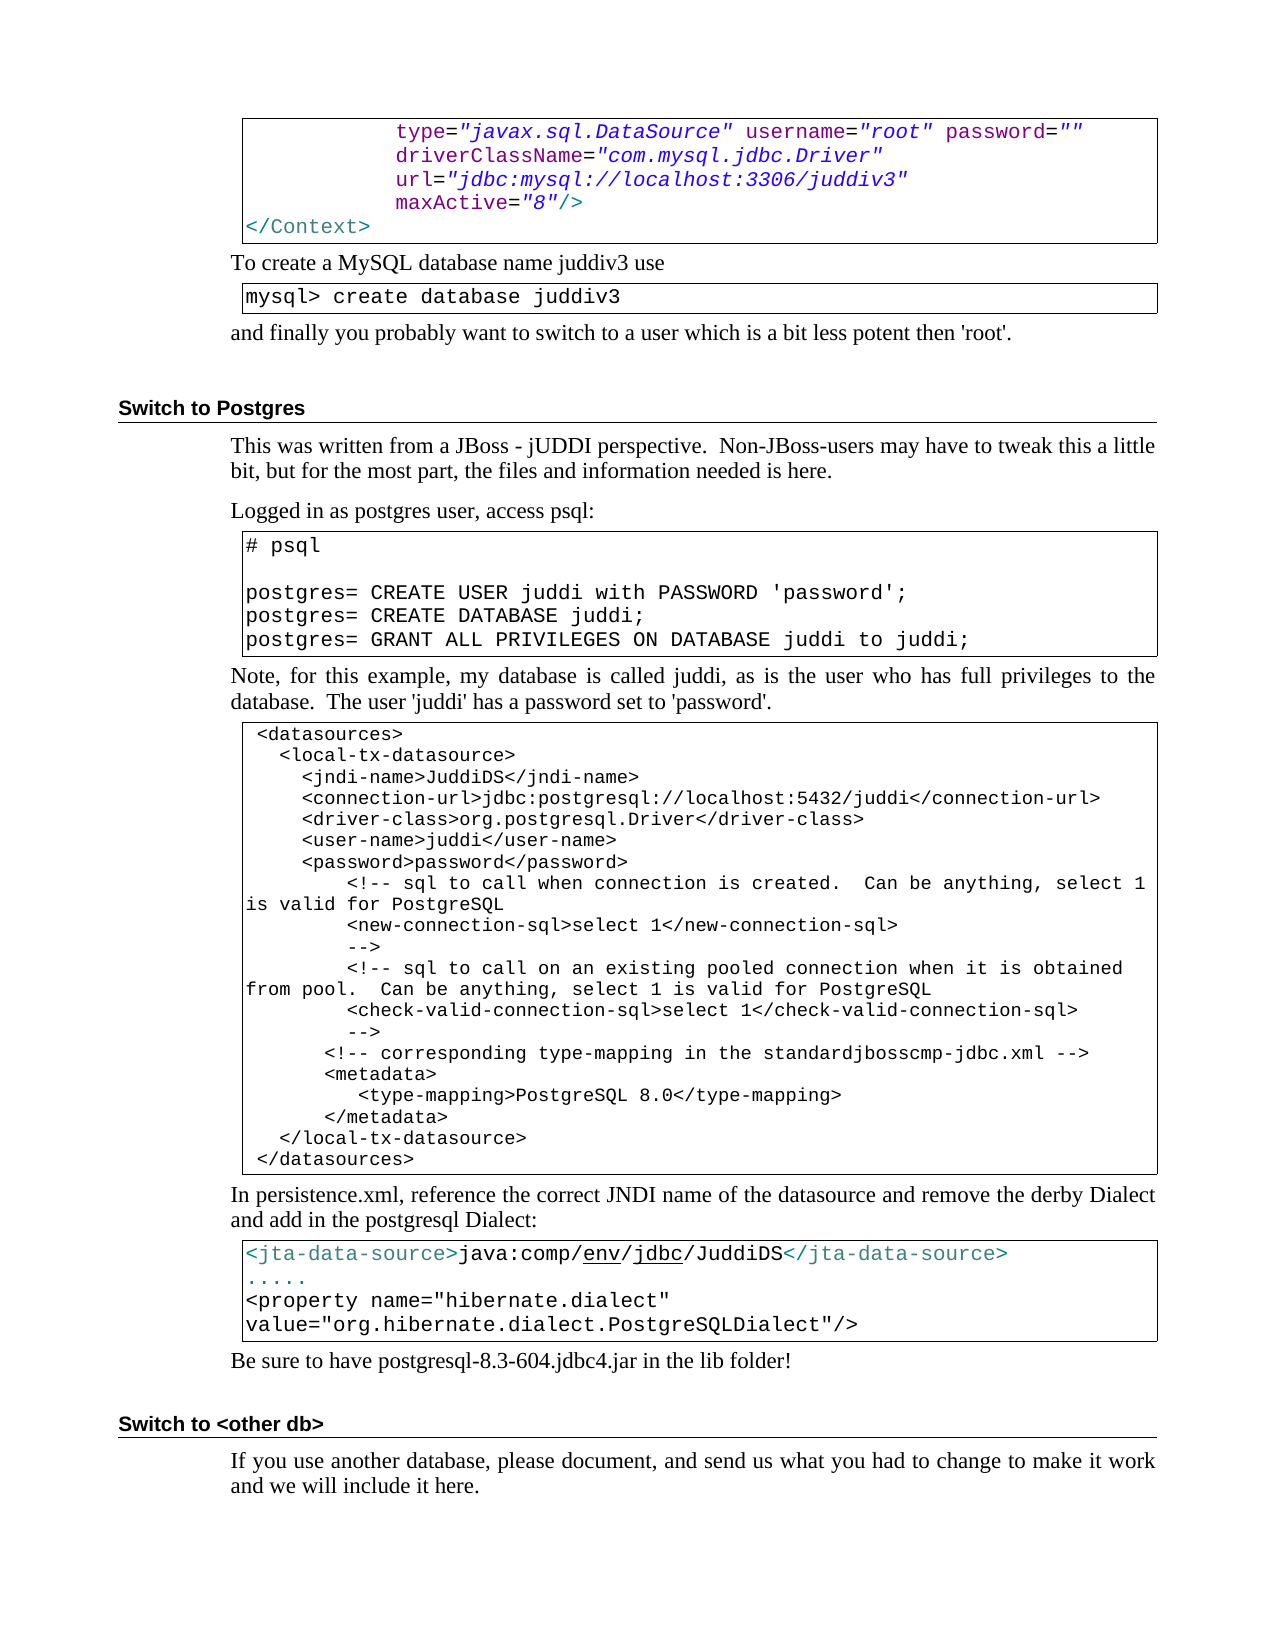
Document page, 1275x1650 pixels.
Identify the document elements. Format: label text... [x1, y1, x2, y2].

text postgres= CREATE DATABASE juddi; [243, 602, 1157, 626]
text <driver-class>org.postgresql.Driver</driver-class> [243, 807, 1157, 828]
text ..... [243, 1264, 1157, 1287]
text <local-tx-datasource> [243, 743, 1157, 764]
text --> [243, 1019, 1157, 1041]
text <jndi-name>JuddiDS</jndi-name> [243, 764, 1157, 786]
text <new-connection-sql>select 1</new-connection-sql> [243, 913, 1157, 934]
text </Context> [243, 213, 1157, 243]
text mysql> create database juddiv3 [243, 284, 1157, 313]
text Logged in as postgres user, access psql: [230, 498, 1157, 524]
text <property name="hibernate.dialect" value="org.hibernate.dialect.PostgreSQLDialect"/> [243, 1287, 1157, 1341]
text <type-mapping>PostgreSQL 8.0</type-mapping> [243, 1083, 1157, 1104]
text </local-tx-datasource> [243, 1126, 1157, 1147]
text <metadata> [243, 1062, 1157, 1083]
text </datasources> [243, 1147, 1157, 1174]
text postgres= CREATE USER juddi with PASSWORD 'password'; [243, 579, 1157, 602]
text driverClassName="com.mysql.jdbc.Driver" [243, 142, 1157, 165]
text If you use another database, please document, and send us what you had to change to make it work and we will include it here. [230, 1448, 1157, 1499]
text <user-name>juddi</user-name> [243, 828, 1157, 849]
text <check-valid-connection-sql>select 1</check-valid-connection-sql> [243, 998, 1157, 1019]
text <!-- sql to call when connection is created. Can be anything, select 1 is valid for PostgreSQL [243, 871, 1157, 913]
text postgres= GRANT ALL PRIVILEGES ON DATABASE juddi to juddi; [243, 626, 1157, 656]
text # psql [243, 532, 1157, 558]
text url="jdbc:mysql://localhost:3306/juddiv3" [243, 165, 1157, 189]
text and finally you probably want to switch to a user which is a bit less potent then 'root'. [230, 320, 1157, 346]
text type="javax.sql.DataSource" username="root" password="" [243, 119, 1157, 142]
text --> [243, 934, 1157, 956]
text <password>password</password> [243, 849, 1157, 871]
text Be sure to have postgresql-8.3-604.jdbc4.jar in the lib folder! [230, 1348, 1157, 1374]
text In persistence.xml, reference the correct JNDI name of the datasource and remove the derby Dialect and add in the postgresql Dialect: [230, 1182, 1157, 1233]
text <!-- corresponding type-mapping in the standardjbosscmp-jdbc.xml --> [243, 1041, 1157, 1062]
text To create a MySQL database name juddiv3 use [230, 250, 1157, 276]
text Note, for this example, my database is called juddi, as is the user who has full privileges to the database. The user 'juddi' has a password set to 'password'. [230, 663, 1157, 714]
text <datasources> [243, 723, 1157, 743]
subtitle Switch to Postgres [118, 397, 1157, 422]
subtitle Switch to <other db> [118, 1412, 1157, 1437]
text <connection-url>jdbc:postgresql://localhost:5432/juddi</connection-url> [243, 786, 1157, 807]
text maxActive="8"/> [243, 189, 1157, 213]
text This was written from a JBoss - jUDDI perspective. Non-JBoss-users may have to tweak this a little bit, but for the most part, the files and information needed is here. [230, 433, 1157, 483]
text <jta-data-source>java:comp/env/jdbc/JuddiDS</jta-data-source> [243, 1241, 1157, 1264]
text </metadata> [243, 1104, 1157, 1126]
text <!-- sql to call on an existing pooled connection when it is obtained from pool. Can be anything, select 1 is valid for PostgreSQL [243, 956, 1157, 998]
